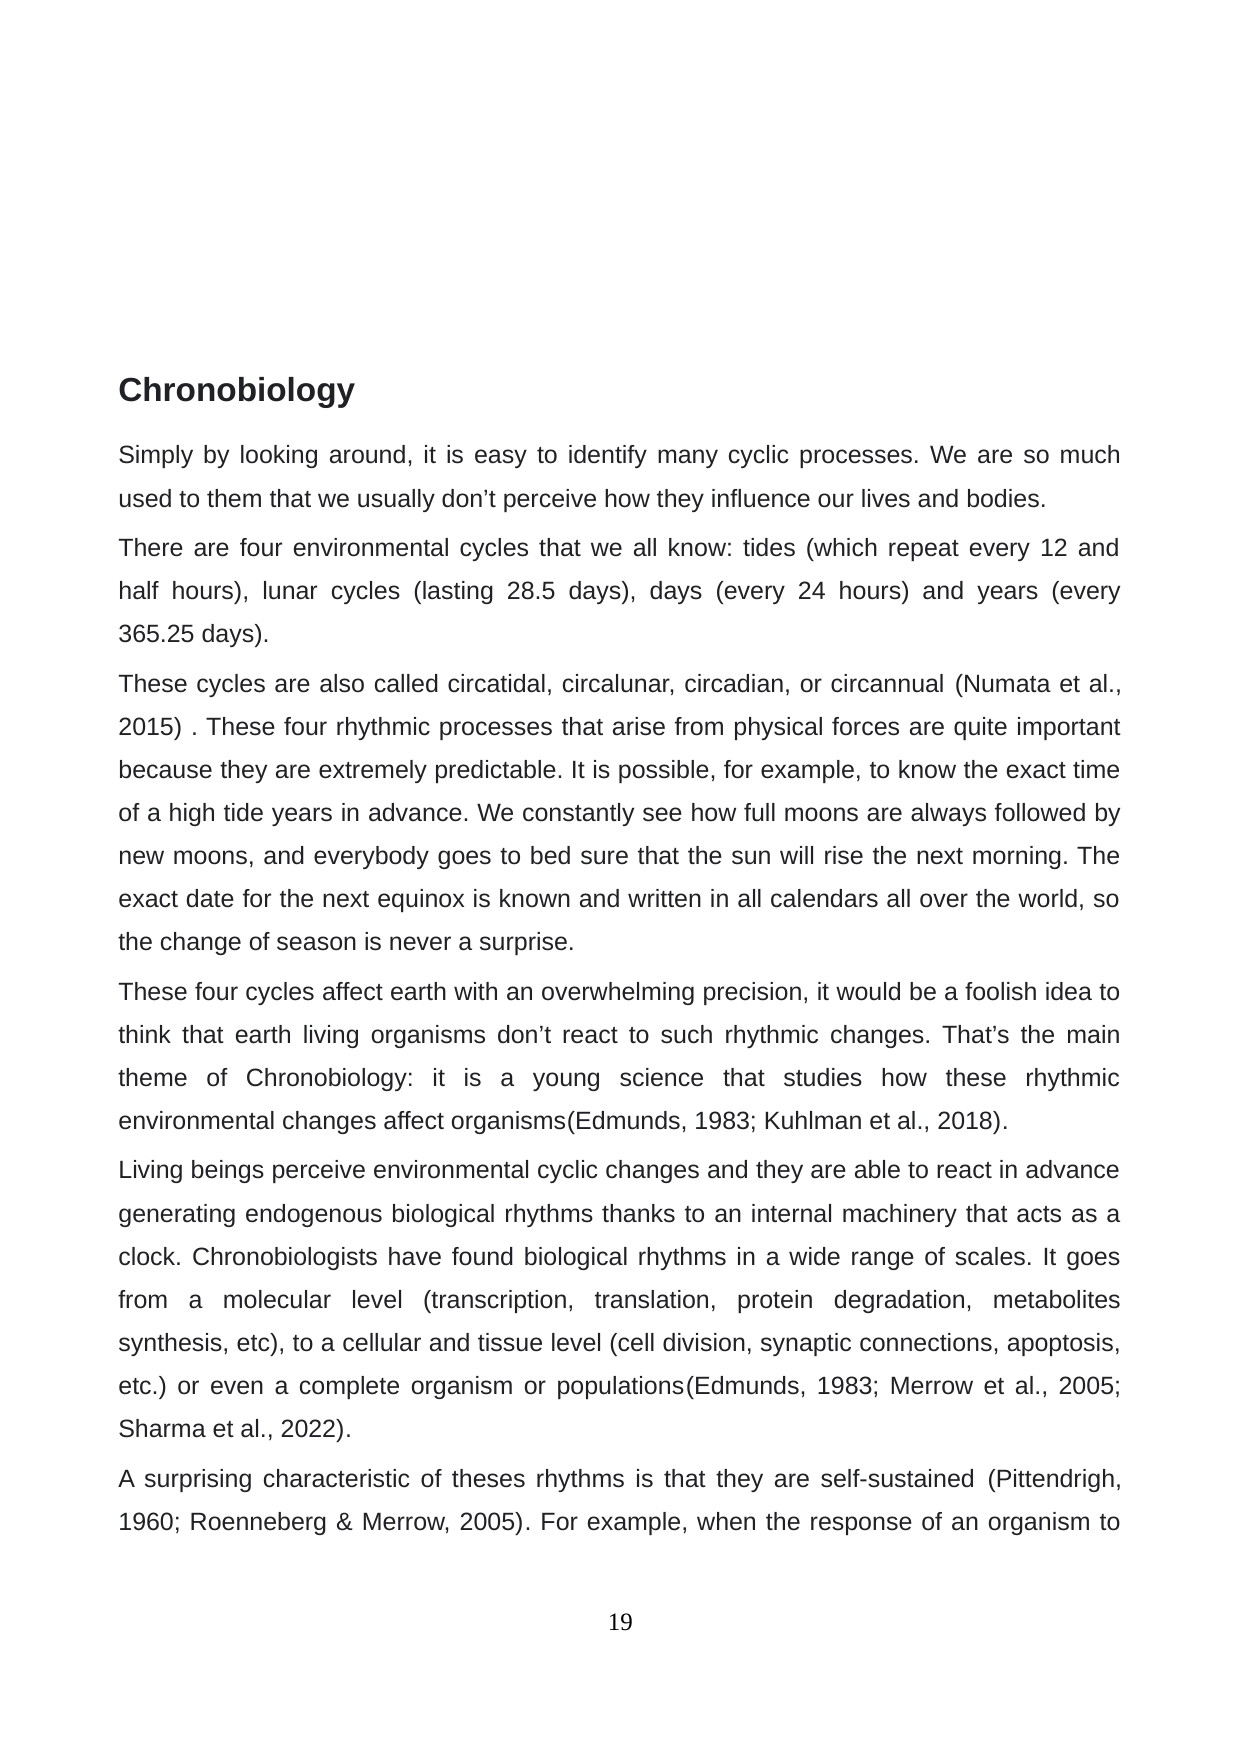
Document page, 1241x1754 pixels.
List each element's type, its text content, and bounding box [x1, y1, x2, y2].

text There are four environmental cycles that we all know: tides (which repeat every 12 and half hours), lunar cycles (lasting 28.5 days), days (every 24 hours) and years (every 365.25 days). [118, 533, 1122, 648]
text These four cycles affect earth with an overwhelming precision, it would be a foolish idea to think that earth living organisms don’t react to such rhythmic changes. That’s the main theme of Chronobiology: it is a young science that studies how these rhythmic environmental changes affect organisms(Edmunds, 1983; Kuhlman et al., 2018)⁠. [118, 977, 1122, 1135]
text Living beings perceive environmental cyclic changes and they are able to react in advance generating endogenous biological rhythms thanks to an internal machinery that acts as a clock. Chronobiologists have found biological rhythms in a wide range of scales. It goes from a molecular level (transcription, translation, protein degradation, metabolites synthesis, etc), to a cellular and tissue level (cell division, synaptic connections, apoptosis, etc.) or even a complete organism or populations(Edmunds, 1983; Merrow et al., 2005; Sharma et al., 2022)⁠. [118, 1155, 1122, 1443]
text These cycles are also called circatidal, circalunar, circadian, or circannual (Numata et al., 2015)⁠ . These four rhythmic processes that arise from physical forces are quite important because they are extremely predictable. It is possible, for example, to know the exact time of a high tide years in advance. We constantly see how full moons are always followed by new moons, and everybody goes to bed sure that the sun will rise the next morning. The exact date for the next equinox is known and written in all calendars all over the world, so the change of season is never a surprise. [118, 668, 1122, 956]
text A surprising characteristic of theses rhythms is that they are self-sustained (Pittendrigh, 1960; Roenneberg & Merrow, 2005)⁠. For example, when the response of an organism to [118, 1463, 1122, 1535]
text Simply by looking around, it is easy to identify many cyclic processes. We are so much used to them that we usually don’t perceive how they influence our lives and bodies. [118, 440, 1122, 512]
subtitle Chronobiology [118, 370, 1122, 409]
